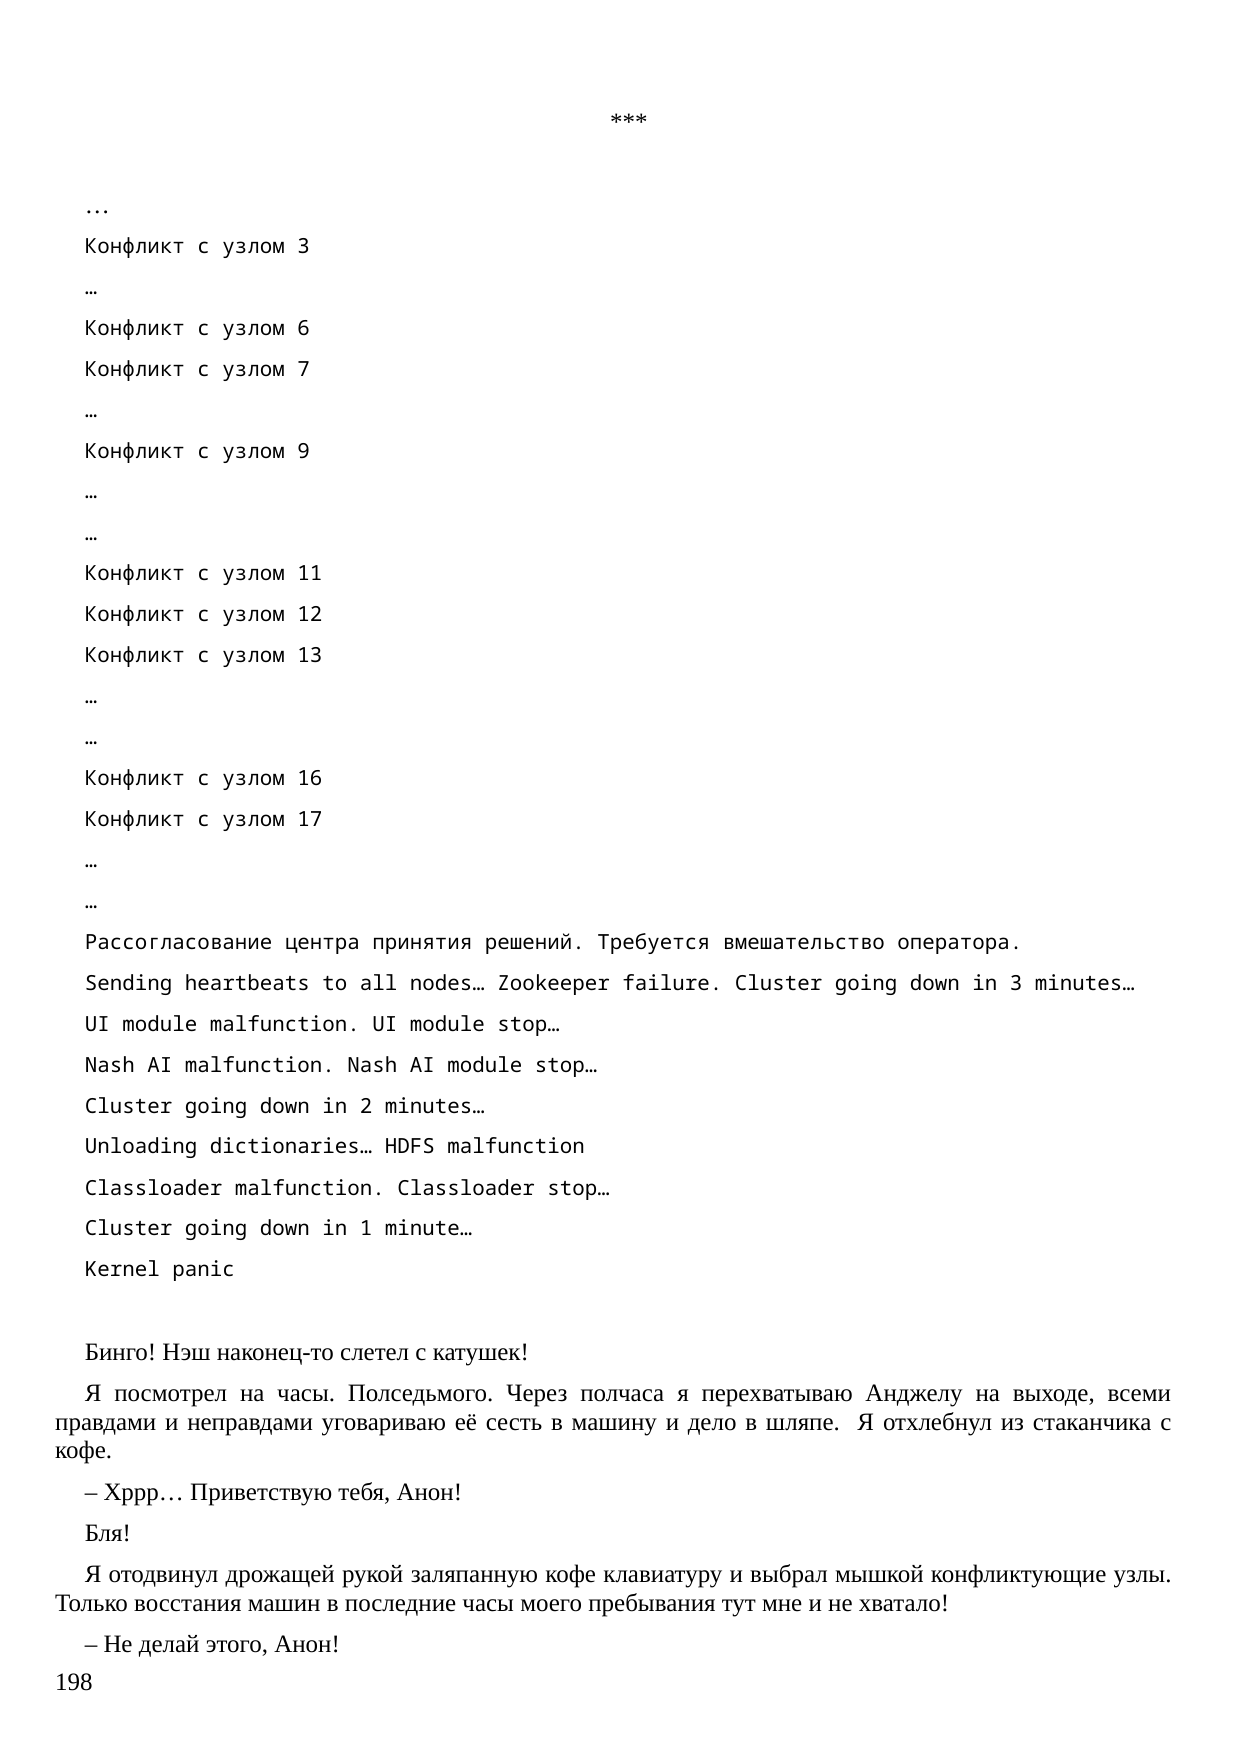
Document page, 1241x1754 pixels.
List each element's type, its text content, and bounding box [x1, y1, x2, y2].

text Конфликт с узлом 3 [55, 231, 1173, 259]
text Я отодвинул дрожащей рукой заляпанную кофе клавиатуру и выбрал мышкой конфликтующие узлы. Только восстания машин в последние часы моего пребывания тут мне и не хватало! [55, 1559, 1173, 1617]
text UI module malfunction. UI module stop… [55, 1009, 1173, 1037]
text … [55, 681, 1173, 710]
text … [55, 886, 1173, 914]
text Kernel panic [55, 1254, 1173, 1283]
text Я посмотрел на часы. Полседьмого. Через полчаса я перехватываю Анджелу на выходе, всеми правдами и неправдами уговариваю её сесть в машину и дело в шляпе. Я отхлебнул из стаканчика с кофе. [55, 1378, 1173, 1464]
text – Не делай этого, Анон! [55, 1629, 1173, 1658]
text – Хррр… Приветствую тебя, Анон! [55, 1477, 1173, 1505]
text … [55, 477, 1173, 505]
text Nash AI malfunction. Nash AI module stop… [55, 1050, 1173, 1078]
text … [55, 845, 1173, 873]
text … [55, 395, 1173, 423]
text Рассогласование центра принятия решений. Требуется вмешательство оператора. [55, 927, 1173, 955]
text Конфликт с узлом 16 [55, 763, 1173, 792]
text Конфликт с узлом 7 [55, 354, 1173, 382]
text Classloader malfunction. Classloader stop… [55, 1173, 1173, 1201]
text … [55, 190, 1173, 218]
text Cluster going down in 1 minute… [55, 1213, 1173, 1242]
text Конфликт с узлом 11 [55, 558, 1173, 587]
text *** [55, 107, 1173, 136]
text Бинго! Нэш наконец-то слетел с катушек! [55, 1337, 1173, 1365]
text Конфликт с узлом 17 [55, 804, 1173, 833]
text … [55, 518, 1173, 546]
text Cluster going down in 2 minutes… [55, 1091, 1173, 1119]
text Бля! [55, 1518, 1173, 1547]
text Конфликт с узлом 12 [55, 599, 1173, 628]
text Unloading dictionaries… HDFS malfunction [55, 1132, 1173, 1160]
text Конфликт с узлом 6 [55, 313, 1173, 341]
text … [55, 272, 1173, 300]
text Sending heartbeats to all nodes… Zookeeper failure. Cluster going down in 3 minutes… [55, 968, 1173, 996]
text … [55, 722, 1173, 751]
text Конфликт с узлом 9 [55, 436, 1173, 464]
text Конфликт с узлом 13 [55, 640, 1173, 669]
